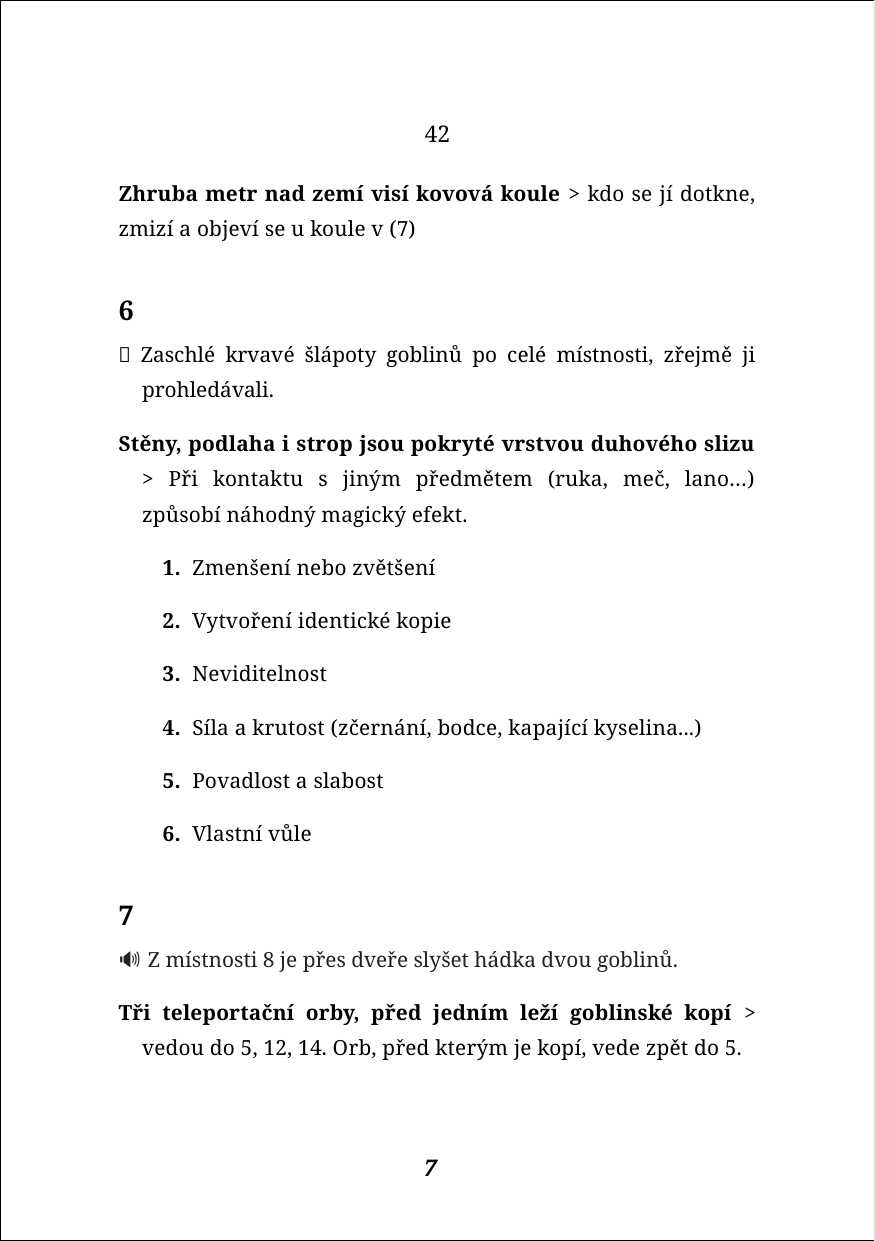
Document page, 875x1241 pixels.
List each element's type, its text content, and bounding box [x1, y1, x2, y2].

list Povadlost a slabost [162, 766, 756, 794]
subtitle 6 [118, 291, 756, 328]
text Tři teleportační orby, před jedním leží goblinské kopí > vedou do 5, 12, 14. Orb, před kterým je kopí, vede zpět do 5. [118, 998, 756, 1062]
text Stěny, podlaha i strop jsou pokryté vrstvou duhového slizu > Při kontaktu s jiným předmětem (ruka, meč, lano…) způsobí náhodný magický efekt. [118, 429, 756, 528]
list Neviditelnost [162, 659, 756, 688]
list Síla a krutost (zčernání, bodce, kapající kyselina...) [162, 713, 756, 741]
text 👣 Zaschlé krvavé šlápoty goblinů po celé místnosti, zřejmě ji prohledávali. [118, 340, 756, 404]
subtitle 7 [118, 896, 756, 933]
text Zhruba metr nad zemí visí kovová koule > kdo se jí dotkne, zmizí a objeví se u koule v (7) [118, 179, 756, 243]
list Vytvoření identické kopie [162, 606, 756, 635]
list Vlastní vůle [162, 819, 756, 848]
text 🔊 Z místnosti 8 je přes dveře slyšet hádka dvou goblinů. [118, 945, 756, 973]
list Zmenšení nebo zvětšení [162, 553, 756, 581]
